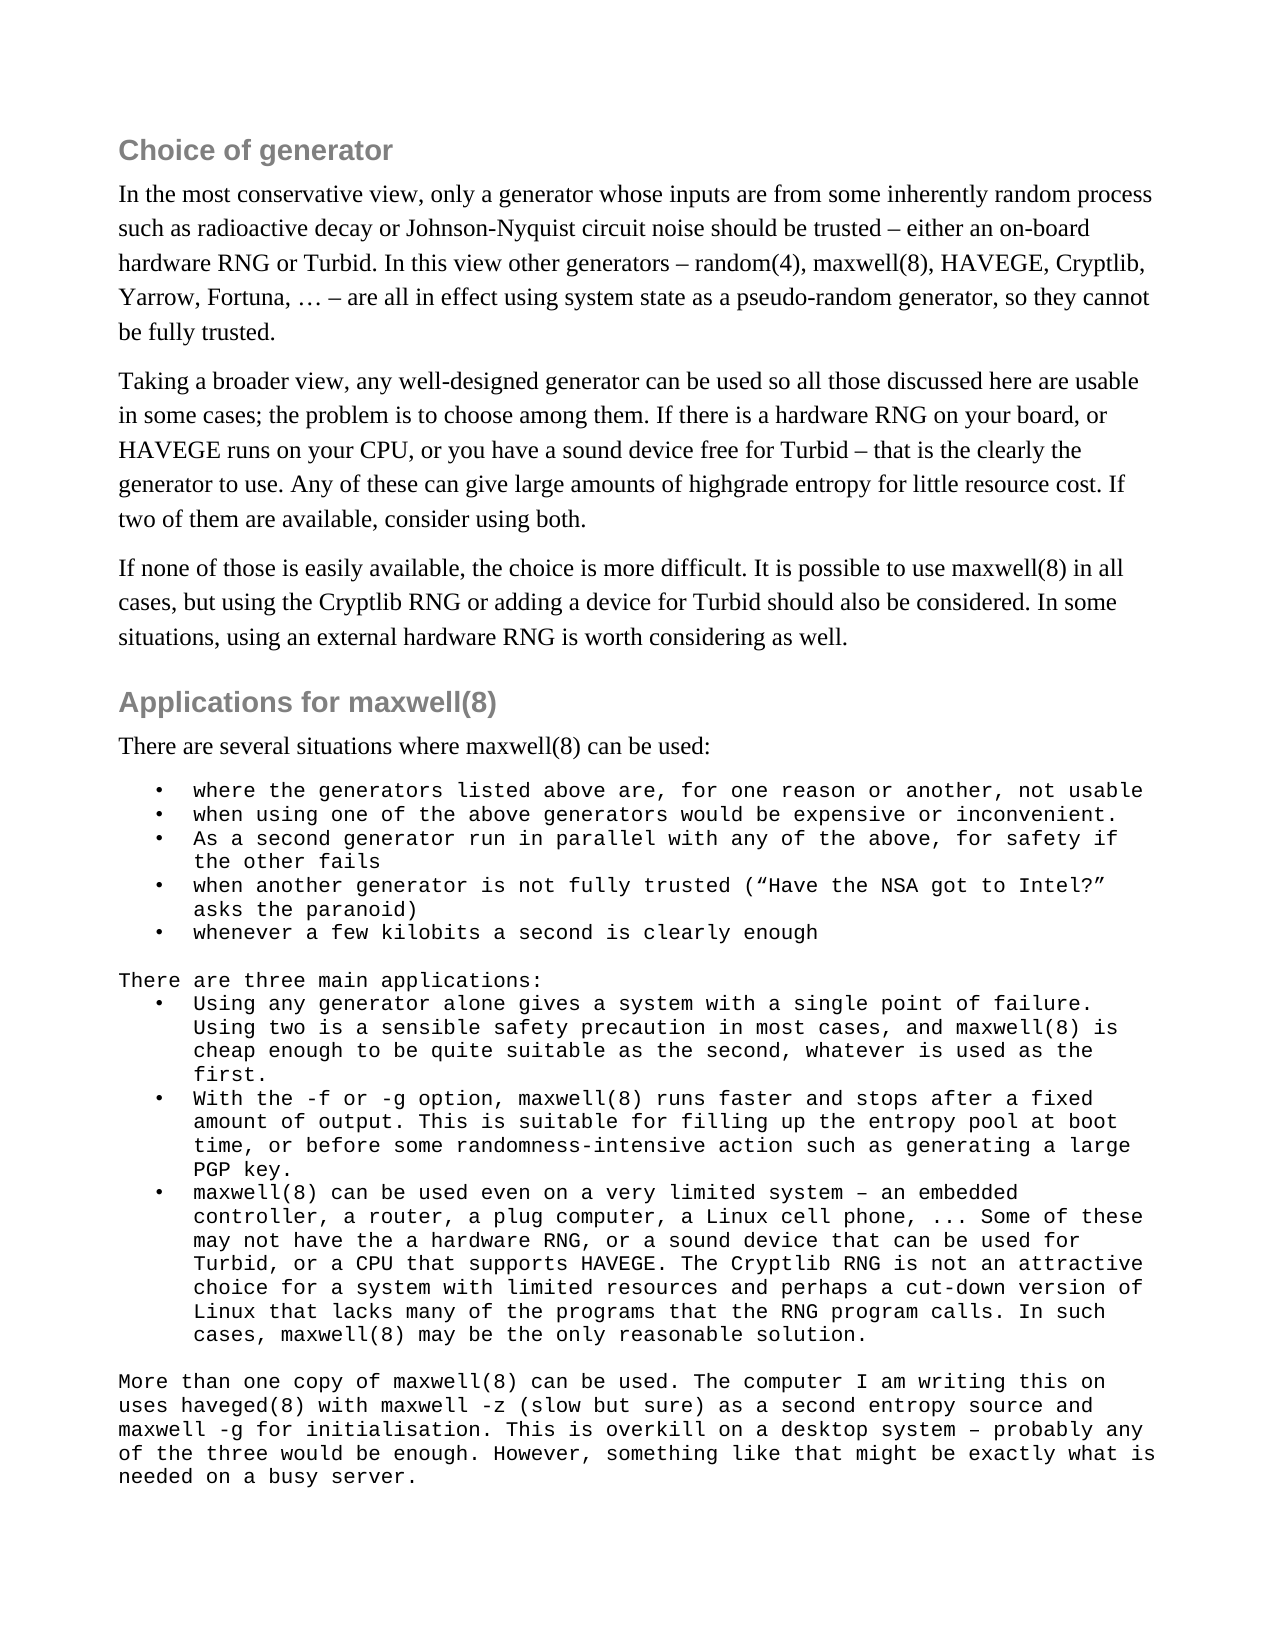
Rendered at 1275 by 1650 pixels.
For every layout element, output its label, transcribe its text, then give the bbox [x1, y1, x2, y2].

list Using any generator alone gives a system with a single point of failure. Using two is a sensible safety precaution in most cases, and maxwell(8) is cheap enough to be quite suitable as the second, whatever is used as the first. [156, 993, 1157, 1088]
list whenever a few kilobits a second is clearly enough [156, 922, 1157, 946]
subtitle Applications for maxwell(8) [118, 685, 1157, 719]
text More than one copy of maxwell(8) can be used. The computer I am writing this on uses haveged(8) with maxwell -z (slow but sure) as a second entropy source and maxwell -g for initialisation. This is overkill on a desktop system – probably any of the three would be enough. However, something like that might be exactly what is needed on a busy server. [118, 1372, 1157, 1490]
list when using one of the above generators would be expensive or inconvenient. [156, 804, 1157, 828]
list As a second generator run in parallel with any of the above, for safety if the other fails [156, 828, 1157, 875]
list maxwell(8) can be used even on a very limited system – an embedded controller, a router, a plug computer, a Linux cell phone, ... Some of these may not have the a hardware RNG, or a sound device that can be used for Turbid, or a CPU that supports HAVEGE. The Cryptlib RNG is not an attractive choice for a system with limited resources and perhaps a cut-down version of Linux that lacks many of the programs that the RNG program calls. In such cases, maxwell(8) may be the only reasonable solution. [156, 1182, 1157, 1348]
list when another generator is not fully trusted (“Have the NSA got to Intel?” asks the paranoid) [156, 875, 1157, 922]
text There are three main applications: [118, 969, 1157, 993]
list where the generators listed above are, for one reason or another, not usable [156, 780, 1157, 804]
text Taking a broader view, any well-designed generator can be used so all those discussed here are usable in some cases; the problem is to choose among them. If there is a hardware RNG on your board, or HAVEGE runs on your CPU, or you have a sound device free for Turbid – that is the clearly the generator to use. Any of these can give large amounts of highgrade entropy for little resource cost. If two of them are available, consider using both. [118, 366, 1157, 532]
text In the most conservative view, only a generator whose inputs are from some inherently random process such as radioactive decay or Johnson-Nyquist circuit noise should be trusted – either an on-board hardware RNG or Turbid. In this view other generators – random(4), maxwell(8), HAVEGE, Cryptlib, Yarrow, Fortuna, … – are all in effect using system state as a pseudo-random generator, so they cannot be fully trusted. [118, 179, 1157, 345]
list With the -f or -g option, maxwell(8) runs faster and stops after a fixed amount of output. This is suitable for filling up the entropy pool at boot time, or before some randomness-intensive action such as generating a large PGP key. [156, 1088, 1157, 1182]
text There are several situations where maxwell(8) can be used: [118, 731, 1157, 760]
text If none of those is easily available, the choice is more difficult. It is possible to use maxwell(8) in all cases, but using the Cryptlib RNG or adding a device for Turbid should also be considered. In some situations, using an external hardware RNG is worth considering as well. [118, 553, 1157, 650]
subtitle Choice of generator [118, 133, 1157, 166]
